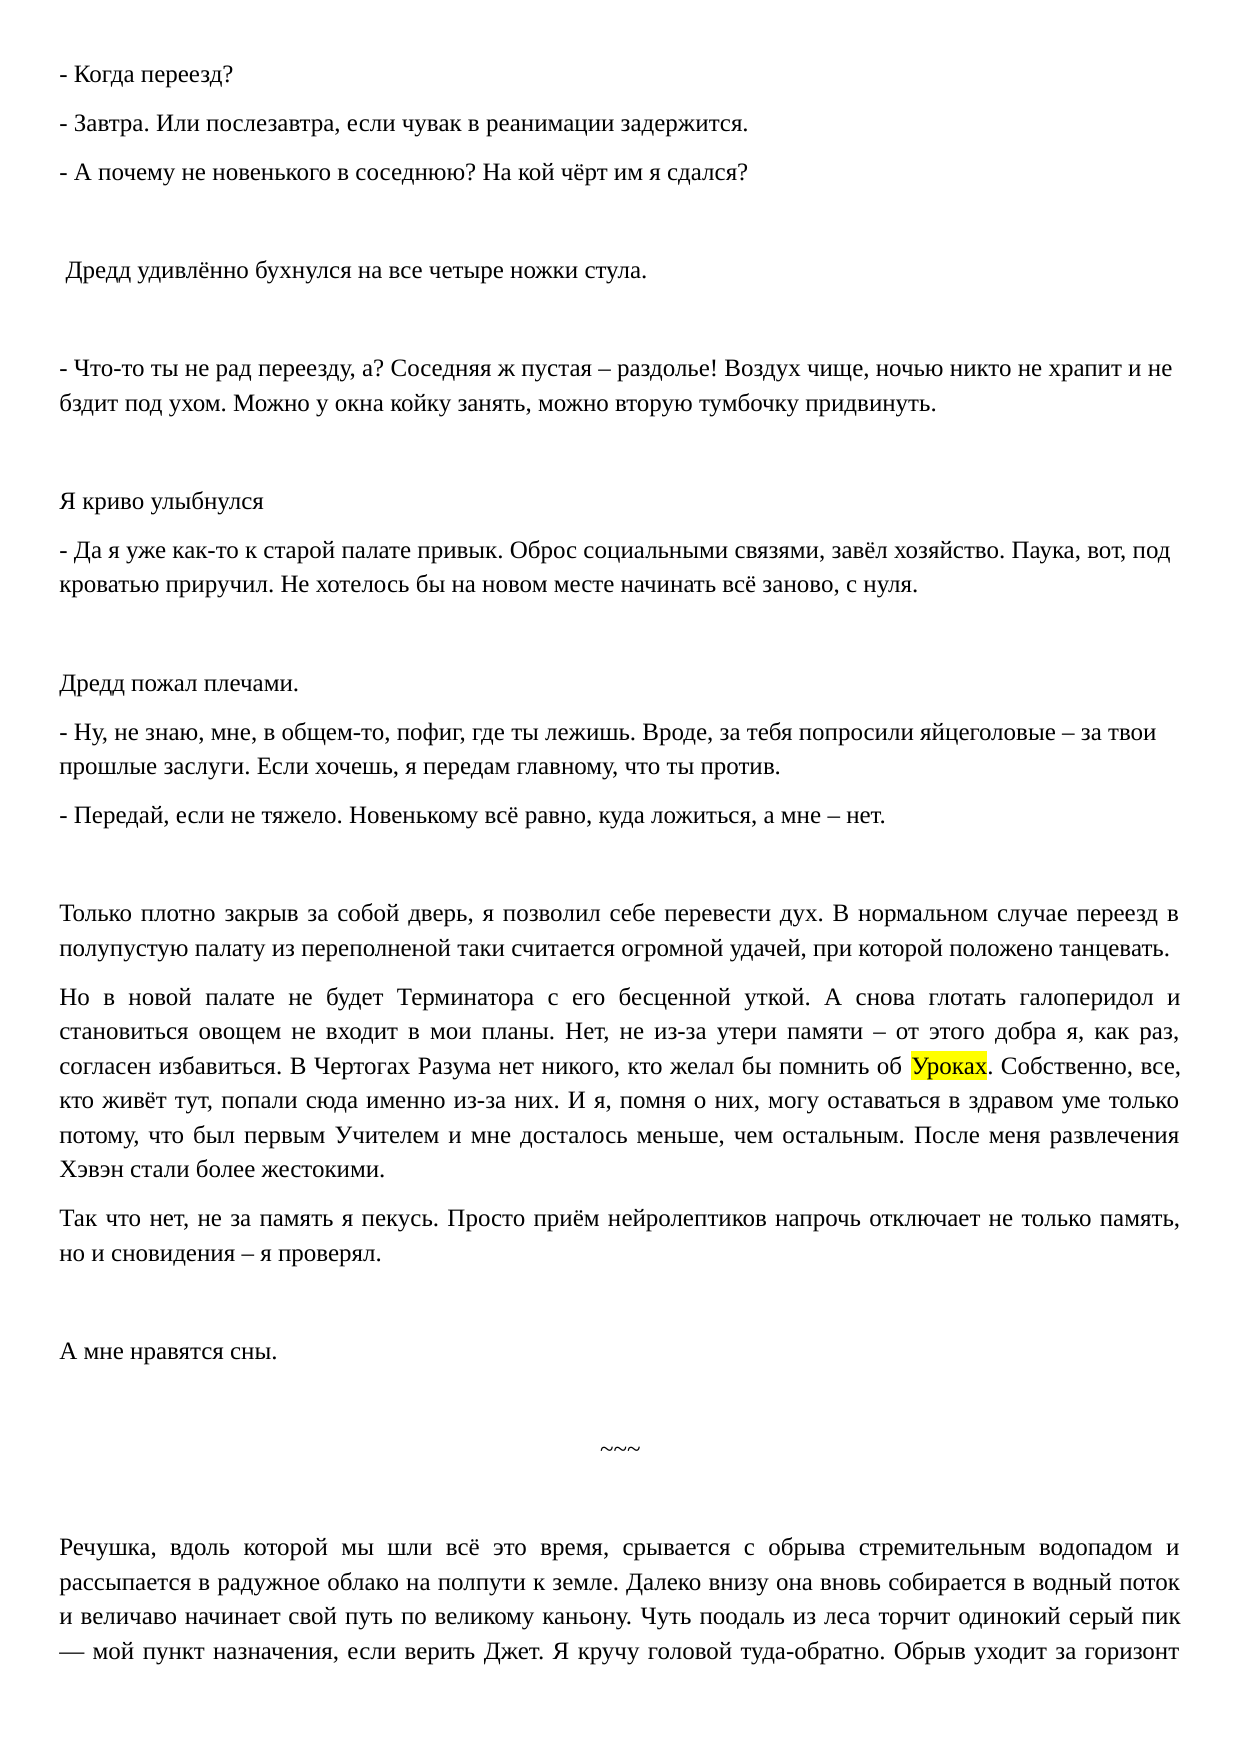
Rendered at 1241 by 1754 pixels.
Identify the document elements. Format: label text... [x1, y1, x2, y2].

text Речушка, вдоль которой мы шли всё это время, срывается с обрыва стремительным водопадом и рассыпается в радужное облако на полпути к земле. Далеко внизу она вновь собирается в водный поток и величаво начинает свой путь по великому каньону. Чуть поодаль из леса торчит одинокий серый пик — мой пункт назначения, если верить Джет. Я кручу головой туда-обратно. Обрыв уходит за горизонт [59, 1532, 1181, 1664]
text А мне нравятся сны. [59, 1336, 1181, 1365]
text - Когда переезд? [59, 59, 1181, 88]
text Так что нет, не за память я пекусь. Просто приём нейролептиков напрочь отключает не только память, но и сновидения – я проверял. [59, 1203, 1181, 1267]
text - Ну, не знаю, мне, в общем-то, пофиг, где ты лежишь. Вроде, за тебя попросили яйцеголовые – за твои прошлые заслуги. Если хочешь, я передам главному, что ты против. [59, 717, 1181, 780]
text - Передай, если не тяжело. Новенькому всё равно, куда ложиться, а мне – нет. [59, 800, 1181, 829]
text - Завтра. Или послезавтра, если чувак в реанимации задержится. [59, 108, 1181, 137]
text Только плотно закрыв за собой дверь, я позволил себе перевести дух. В нормальном случае переезд в полупустую палату из переполненой таки считается огромной удачей, при которой положено танцевать. [59, 898, 1181, 962]
text Но в новой палате не будет Терминатора с его бесценной уткой. А снова глотать галоперидол и становиться овощем не входит в мои планы. Нет, не из-за утери памяти – от этого добра я, как раз, согласен избавиться. В Чертогах Разума нет никого, кто желал бы помнить об Уроках. Собственно, все, кто живёт тут, попали сюда именно из-за них. И я, помня о них, могу оставаться в здравом уме только потому, что был первым Учителем и мне досталось меньше, чем остальным. После меня развлечения Хэвэн стали более жестокими. [59, 982, 1181, 1183]
text - А почему не новенького в соседнюю? На кой чёрт им я сдался? [59, 157, 1181, 186]
text - Да я уже как-то к старой палате привык. Оброс социальными связями, завёл хозяйство. Паука, вот, под кроватью приручил. Не хотелось бы на новом месте начинать всё заново, с нуля. [59, 535, 1181, 598]
text - Что-то ты не рад переезду, а? Соседняя ж пустая – раздолье! Воздух чище, ночью никто не храпит и не бздит под ухом. Можно у окна койку занять, можно вторую тумбочку придвинуть. [59, 353, 1181, 417]
text Дредд пожал плечами. [59, 668, 1181, 696]
text Я криво улыбнулся [59, 486, 1181, 515]
text Дредд удивлённо бухнулся на все четыре ножки стула. [59, 255, 1181, 284]
text ~~~ [59, 1434, 1181, 1463]
